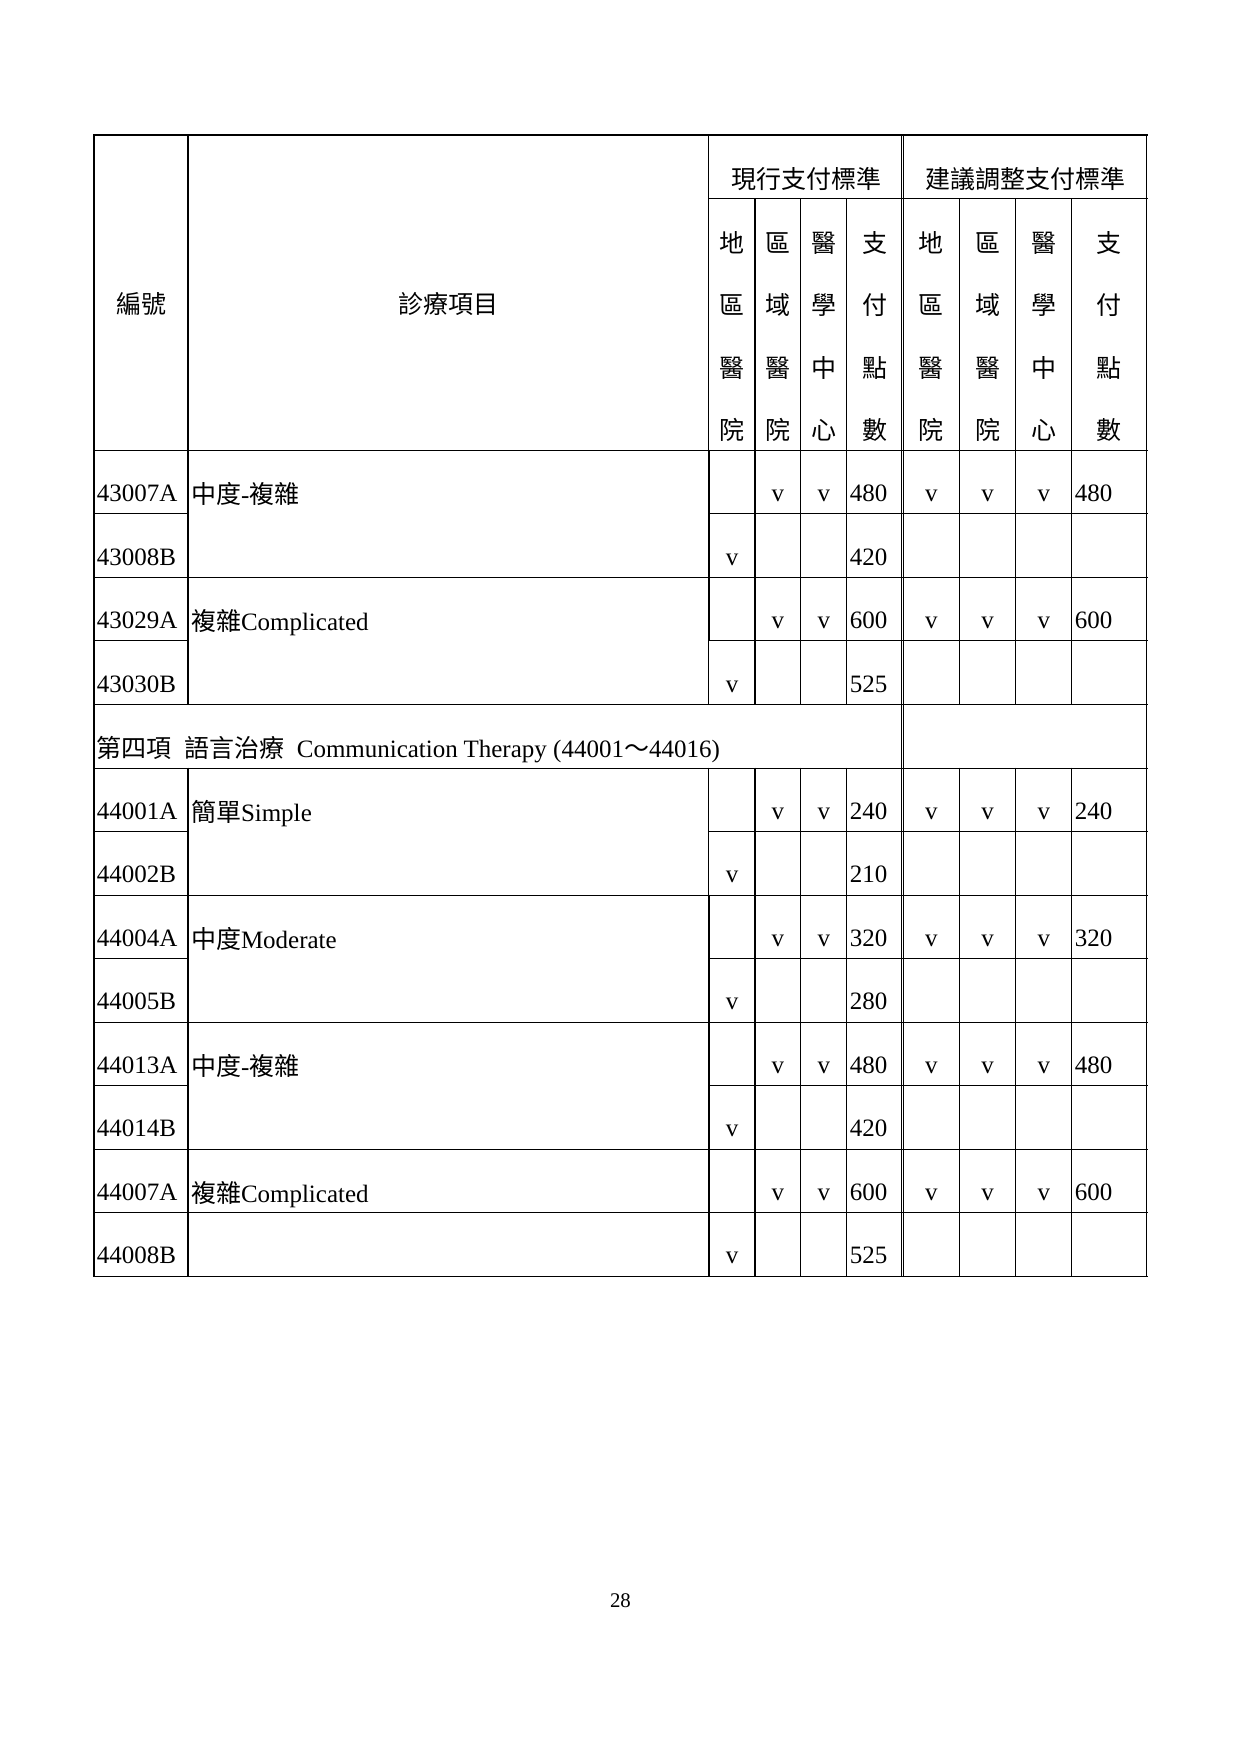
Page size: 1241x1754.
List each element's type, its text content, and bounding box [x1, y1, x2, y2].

table_cell v [801, 578, 846, 640]
table_cell [801, 514, 846, 577]
table_cell 44004A [95, 896, 187, 958]
table_cell 第四項 語言治療 Communication Therapy (44001～44016) [95, 705, 901, 767]
table_cell [1016, 1086, 1071, 1149]
table_cell v [904, 769, 959, 831]
table_cell 44007A [95, 1150, 187, 1212]
table_cell 簡單Simple [189, 769, 708, 894]
table_cell [710, 896, 754, 958]
table_cell [904, 705, 1146, 767]
table_cell 複雜Complicated [189, 1150, 708, 1212]
table_cell [801, 1086, 846, 1149]
table_cell 43029A [95, 578, 187, 640]
table_cell [189, 640, 708, 704]
table_cell 地 區 醫 院 [709, 199, 754, 450]
table_cell v [904, 578, 959, 640]
table_cell 240 [847, 769, 901, 831]
table_cell v [710, 514, 754, 577]
table_cell [904, 514, 959, 577]
table_cell [904, 959, 959, 1022]
table_cell [710, 1150, 754, 1212]
table_cell v [960, 769, 1015, 831]
table_cell 44001A [95, 769, 187, 831]
table_cell v [960, 451, 1015, 513]
table_cell v [756, 769, 800, 831]
table_cell 600 [1072, 1150, 1146, 1212]
table_cell v [1016, 578, 1071, 640]
table_cell v [801, 1023, 846, 1085]
table_cell 480 [1072, 1023, 1146, 1085]
table_cell [1016, 1213, 1071, 1276]
table_cell 320 [847, 896, 901, 958]
table_cell [904, 641, 959, 704]
table_cell v [756, 451, 800, 513]
table_cell v [710, 959, 754, 1022]
table_cell v [756, 578, 800, 640]
table_cell v [756, 1150, 800, 1212]
table_cell [709, 769, 754, 831]
table_cell [756, 641, 800, 704]
table_cell [1016, 514, 1071, 577]
table_cell 240 [1072, 769, 1146, 831]
table_cell 44005B [95, 959, 187, 1022]
table_cell [756, 959, 800, 1022]
table_cell [801, 832, 846, 894]
table_cell [1072, 514, 1146, 577]
table_cell v [1016, 896, 1071, 958]
table_cell v [960, 1023, 1015, 1085]
table_cell v [801, 1150, 846, 1212]
table_cell v [710, 1086, 754, 1149]
table_cell [1072, 1213, 1146, 1276]
table_cell 420 [847, 1086, 901, 1149]
table_cell [710, 1023, 754, 1085]
table_cell 280 [847, 959, 901, 1022]
table_cell 320 [1072, 896, 1146, 958]
table_cell 210 [847, 832, 901, 894]
table_cell 525 [847, 1213, 901, 1276]
table_cell v [801, 769, 846, 831]
table_cell v [756, 896, 800, 958]
table_cell v [960, 896, 1015, 958]
table_cell [1072, 641, 1146, 704]
table_header 建議調整支付標準 [904, 136, 1146, 198]
table_cell 醫 學 中 心 [801, 199, 846, 450]
table_cell 600 [847, 578, 901, 640]
table_header 診療項目 [189, 136, 708, 450]
table_cell 44013A [95, 1023, 187, 1085]
table_header 現行支付標準 [709, 136, 901, 198]
table_cell [960, 514, 1015, 577]
table_cell v [960, 1150, 1015, 1212]
table_cell [1072, 832, 1146, 894]
table_cell v [904, 451, 959, 513]
table_cell [710, 451, 754, 513]
table_cell 支 付 點 數 [1072, 199, 1146, 450]
table_cell 420 [847, 514, 901, 577]
table_cell 地 區 醫 院 [904, 199, 959, 450]
table_cell v [801, 451, 846, 513]
table_cell 44008B [95, 1213, 187, 1276]
table_cell [1072, 1086, 1146, 1149]
table_cell [756, 514, 800, 577]
table_cell [756, 832, 800, 894]
table_cell [1016, 832, 1071, 894]
table_cell 中度Moderate [189, 896, 708, 1022]
table_cell v [756, 1023, 800, 1085]
table_cell [1016, 641, 1071, 704]
table_cell [756, 1213, 800, 1276]
table_cell 43008B [95, 514, 187, 577]
table_cell [1072, 959, 1146, 1022]
table_cell v [710, 1213, 754, 1276]
table_cell [801, 1213, 846, 1276]
table_cell v [1016, 451, 1071, 513]
table_cell 480 [1072, 451, 1146, 513]
table_cell 600 [847, 1150, 901, 1212]
table_cell 43007A [95, 451, 187, 513]
table_cell v [1016, 769, 1071, 831]
table_cell v [801, 896, 846, 958]
table_cell 區 域 醫 院 [756, 199, 800, 450]
table_cell 44014B [95, 1086, 187, 1149]
table_cell 複雜Complicated [189, 578, 708, 640]
table_cell 525 [847, 641, 901, 704]
table_cell 中度-複雜 [189, 451, 708, 577]
table_cell [960, 832, 1015, 894]
table_cell [904, 1086, 959, 1149]
table_cell v [709, 832, 754, 894]
table_cell v [1016, 1023, 1071, 1085]
table_cell [1016, 959, 1071, 1022]
table_cell v [904, 896, 959, 958]
table_cell 醫 學 中 心 [1016, 199, 1071, 450]
table_cell [904, 1213, 959, 1276]
table_cell [189, 1213, 708, 1276]
table_cell v [904, 1023, 959, 1085]
table_cell 44002B [95, 832, 187, 894]
table_cell [756, 1086, 800, 1149]
table_cell 區 域 醫 院 [960, 199, 1015, 450]
table_cell v [709, 641, 754, 704]
table_cell v [1016, 1150, 1071, 1212]
table_cell [960, 1213, 1015, 1276]
table_cell 支 付 點 數 [847, 199, 901, 450]
table_cell v [904, 1150, 959, 1212]
table_cell 480 [847, 1023, 901, 1085]
table_cell 中度-複雜 [189, 1023, 708, 1149]
table_cell v [960, 578, 1015, 640]
table_cell [801, 641, 846, 704]
table_header 編號 [95, 136, 187, 450]
table_cell 480 [847, 451, 901, 513]
table_cell [960, 641, 1015, 704]
table_cell [960, 959, 1015, 1022]
table_cell [801, 959, 846, 1022]
table_cell [960, 1086, 1015, 1149]
table_cell [904, 832, 959, 894]
table_cell 600 [1072, 578, 1146, 640]
table_cell [710, 578, 754, 640]
table_cell 43030B [95, 641, 187, 704]
